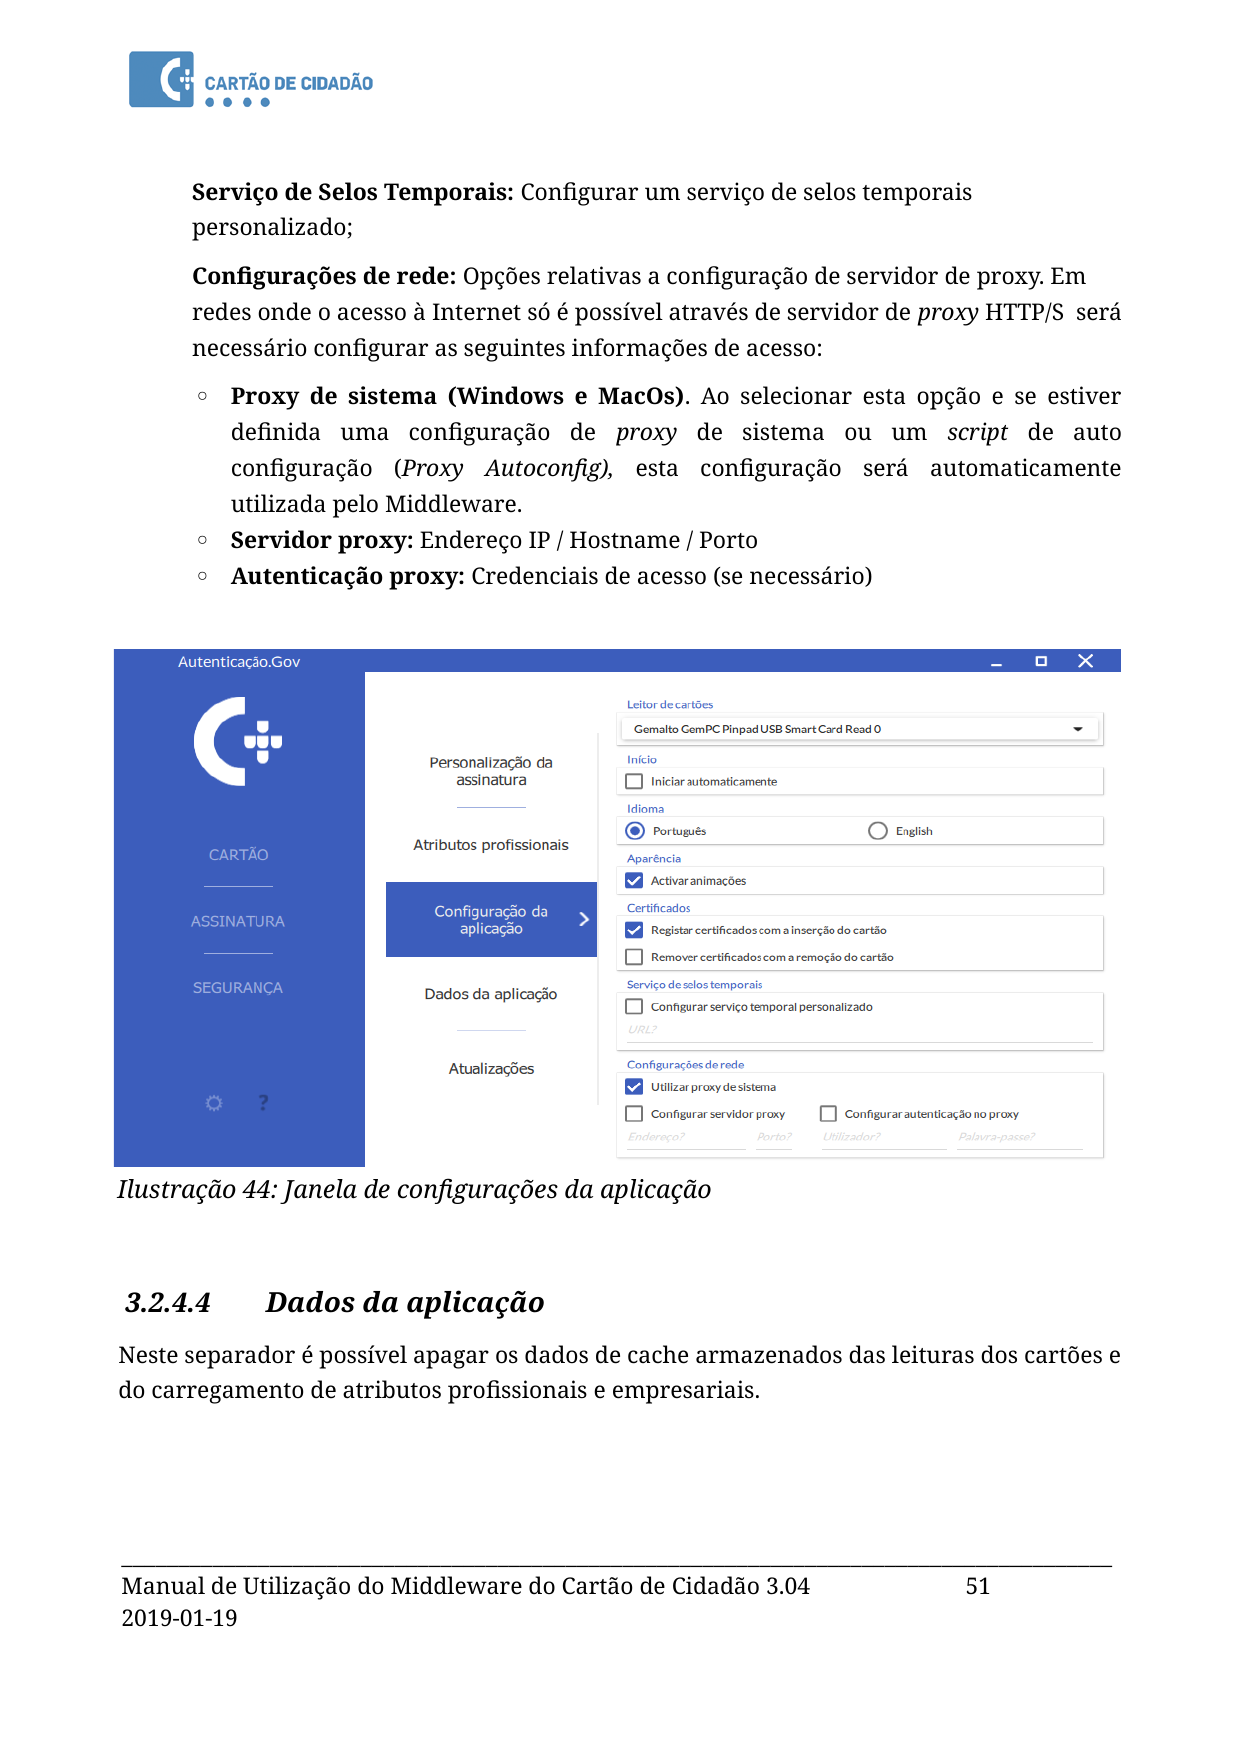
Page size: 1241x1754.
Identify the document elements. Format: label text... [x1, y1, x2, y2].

text Ilustração 44: Janela de configurações da aplicação [117, 1167, 1118, 1206]
picture [113, 649, 1121, 1167]
text Configurações de rede: Opções relativas a configuração de servidor de proxy. Em redes onde o acesso à Internet só é possível através de servidor de proxy HTTP/S será necessário configurar as seguintes informações de acesso: [192, 260, 1122, 363]
list Autenticação proxy: Credenciais de acesso (se necessário) [193, 560, 1122, 591]
text Neste separador é possível apagar os dados de cache armazenados das leituras dos cartões e do carregamento de atributos profissionais e empresariais. [118, 1338, 1122, 1406]
text Serviço de Selos Temporais: Configurar um serviço de selos temporais personalizado; [192, 175, 1122, 243]
list Servidor proxy: Endereço IP / Hostname / Porto [193, 524, 1122, 555]
list Proxy de sistema (Windows e MacOs). Ao selecionar esta opção e se estiver definida uma configuração de proxy de sistema ou um script de auto configuração (Proxy Autoconfig), esta configuração será automaticamente utilizada pelo Middleware. [193, 380, 1122, 519]
subtitle Dados da aplicação [118, 1283, 1122, 1320]
picture [127, 45, 420, 115]
